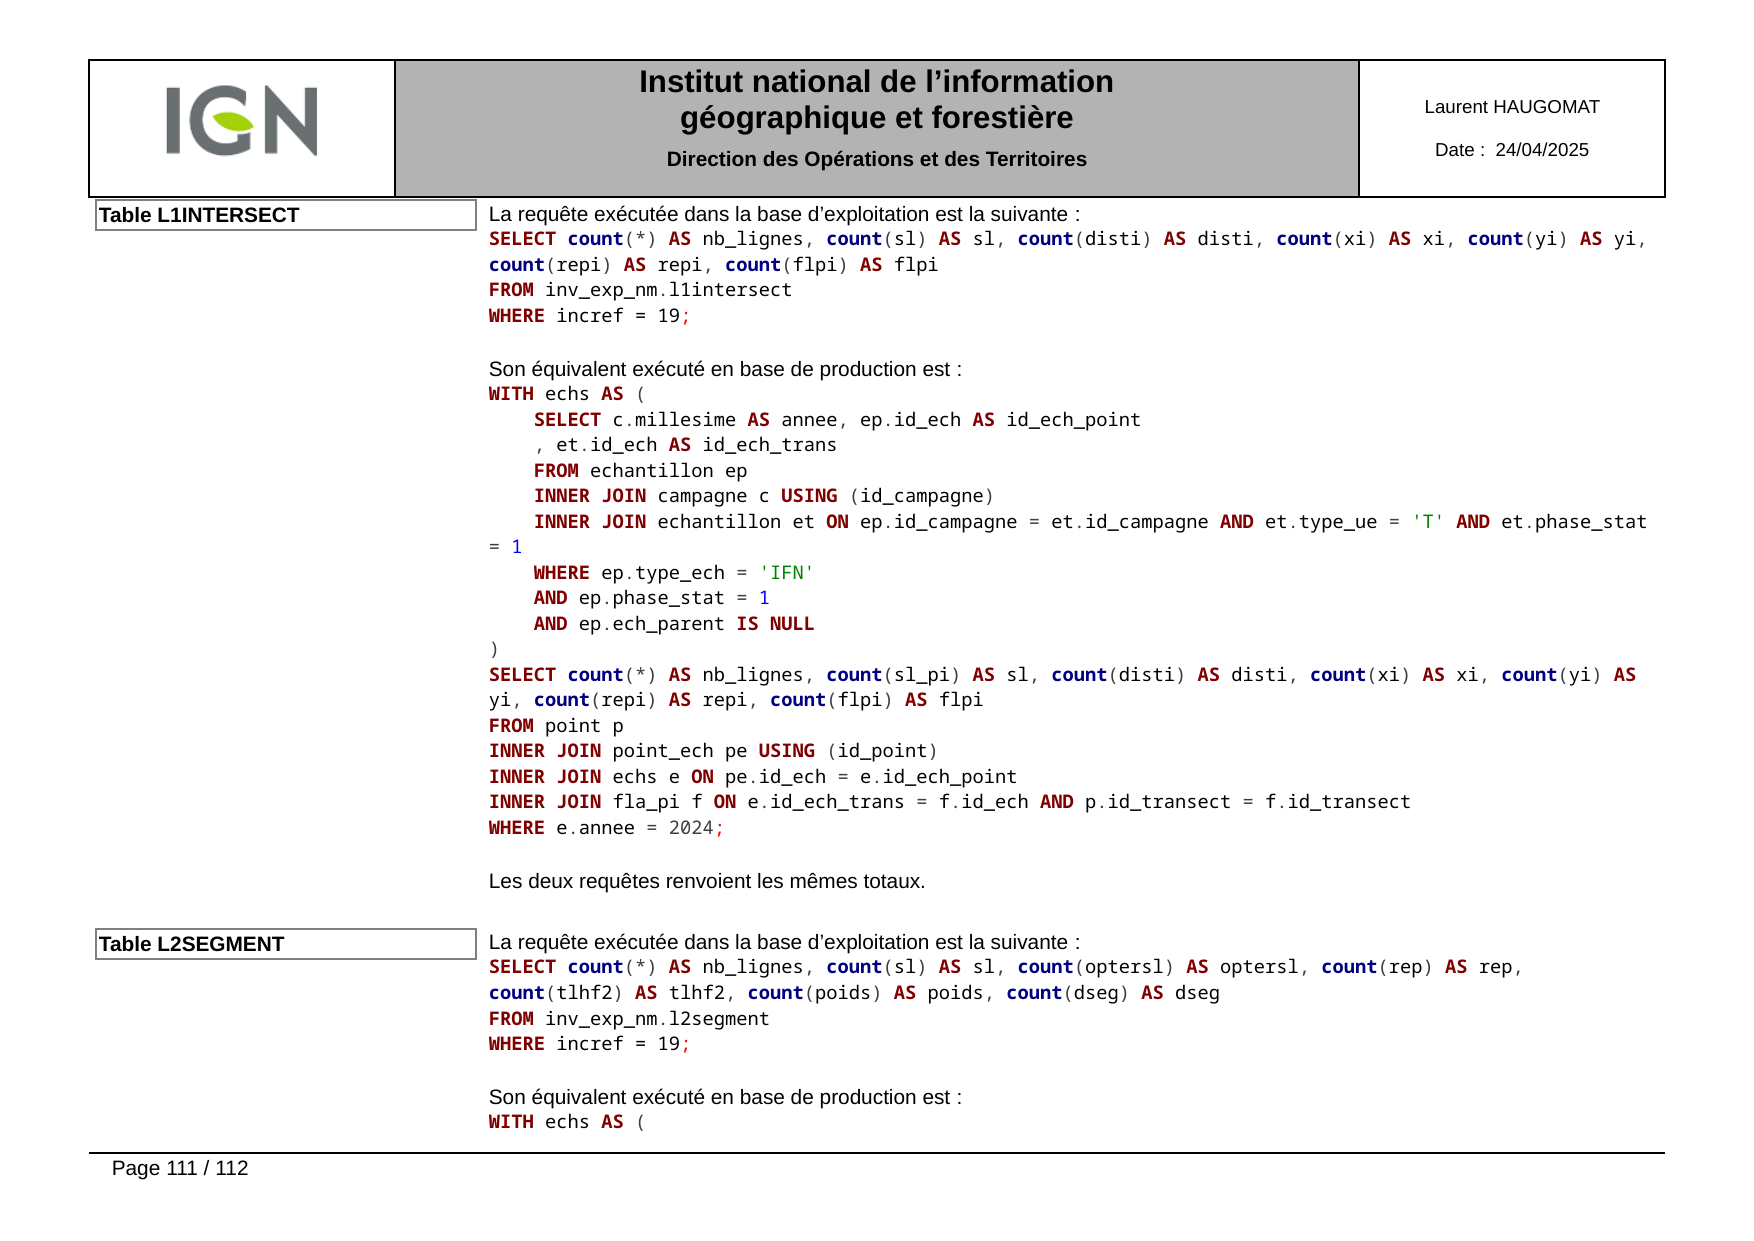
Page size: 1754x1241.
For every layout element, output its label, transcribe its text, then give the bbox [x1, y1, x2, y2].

table_cell La requête exécutée dans la base d’exploitation est la suivante : SELECT count(*) AS nb_lignes, count(sl) AS sl, count(disti) AS disti, count(xi) AS xi, count(yi) AS yi, count(repi) AS repi, count(flpi) AS flpi FROM inv_exp_nm.l1intersect WHERE incref = 19; Son équivalent exécuté en base de production est : WITH echs AS ( SELECT c.millesime AS annee, ep.id_ech AS id_ech_point , et.id_ech AS id_ech_trans FROM echantillon ep INNER JOIN campagne c USING (id_campagne) INNER JOIN echantillon et ON ep.id_campagne = et.id_campagne AND et.type_ue = 'T' AND et.phase_stat = 1 WHERE ep.type_ech = 'IFN' AND ep.phase_stat = 1 AND ep.ech_parent IS NULL ) SELECT count(*) AS nb_lignes, count(sl_pi) AS sl, count(disti) AS disti, count(xi) AS xi, count(yi) AS yi, count(repi) AS repi, count(flpi) AS flpi FROM point p INNER JOIN point_ech pe USING (id_point) INNER JOIN echs e ON pe.id_ech = e.id_ech_point INNER JOIN fla_pi f ON e.id_ech_trans = f.id_ech AND p.id_transect = f.id_transect WHERE e.annee = 2024; Les deux requêtes renvoient les mêmes totaux. [483, 198, 1665, 926]
picture [141, 62, 343, 180]
table_cell La requête exécutée dans la base d’exploitation est la suivante : SELECT count(*) AS nb_lignes, count(sl) AS sl, count(optersl) AS optersl, count(rep) AS rep, count(tlhf2) AS tlhf2, count(poids) AS poids, count(dseg) AS dseg FROM inv_exp_nm.l2segment WHERE incref = 19; Son équivalent exécuté en base de production est : WITH echs AS ( [483, 926, 1665, 1140]
table_cell Table L2SEGMENT [89, 926, 483, 1140]
table_cell Table L1INTERSECT [89, 198, 483, 926]
